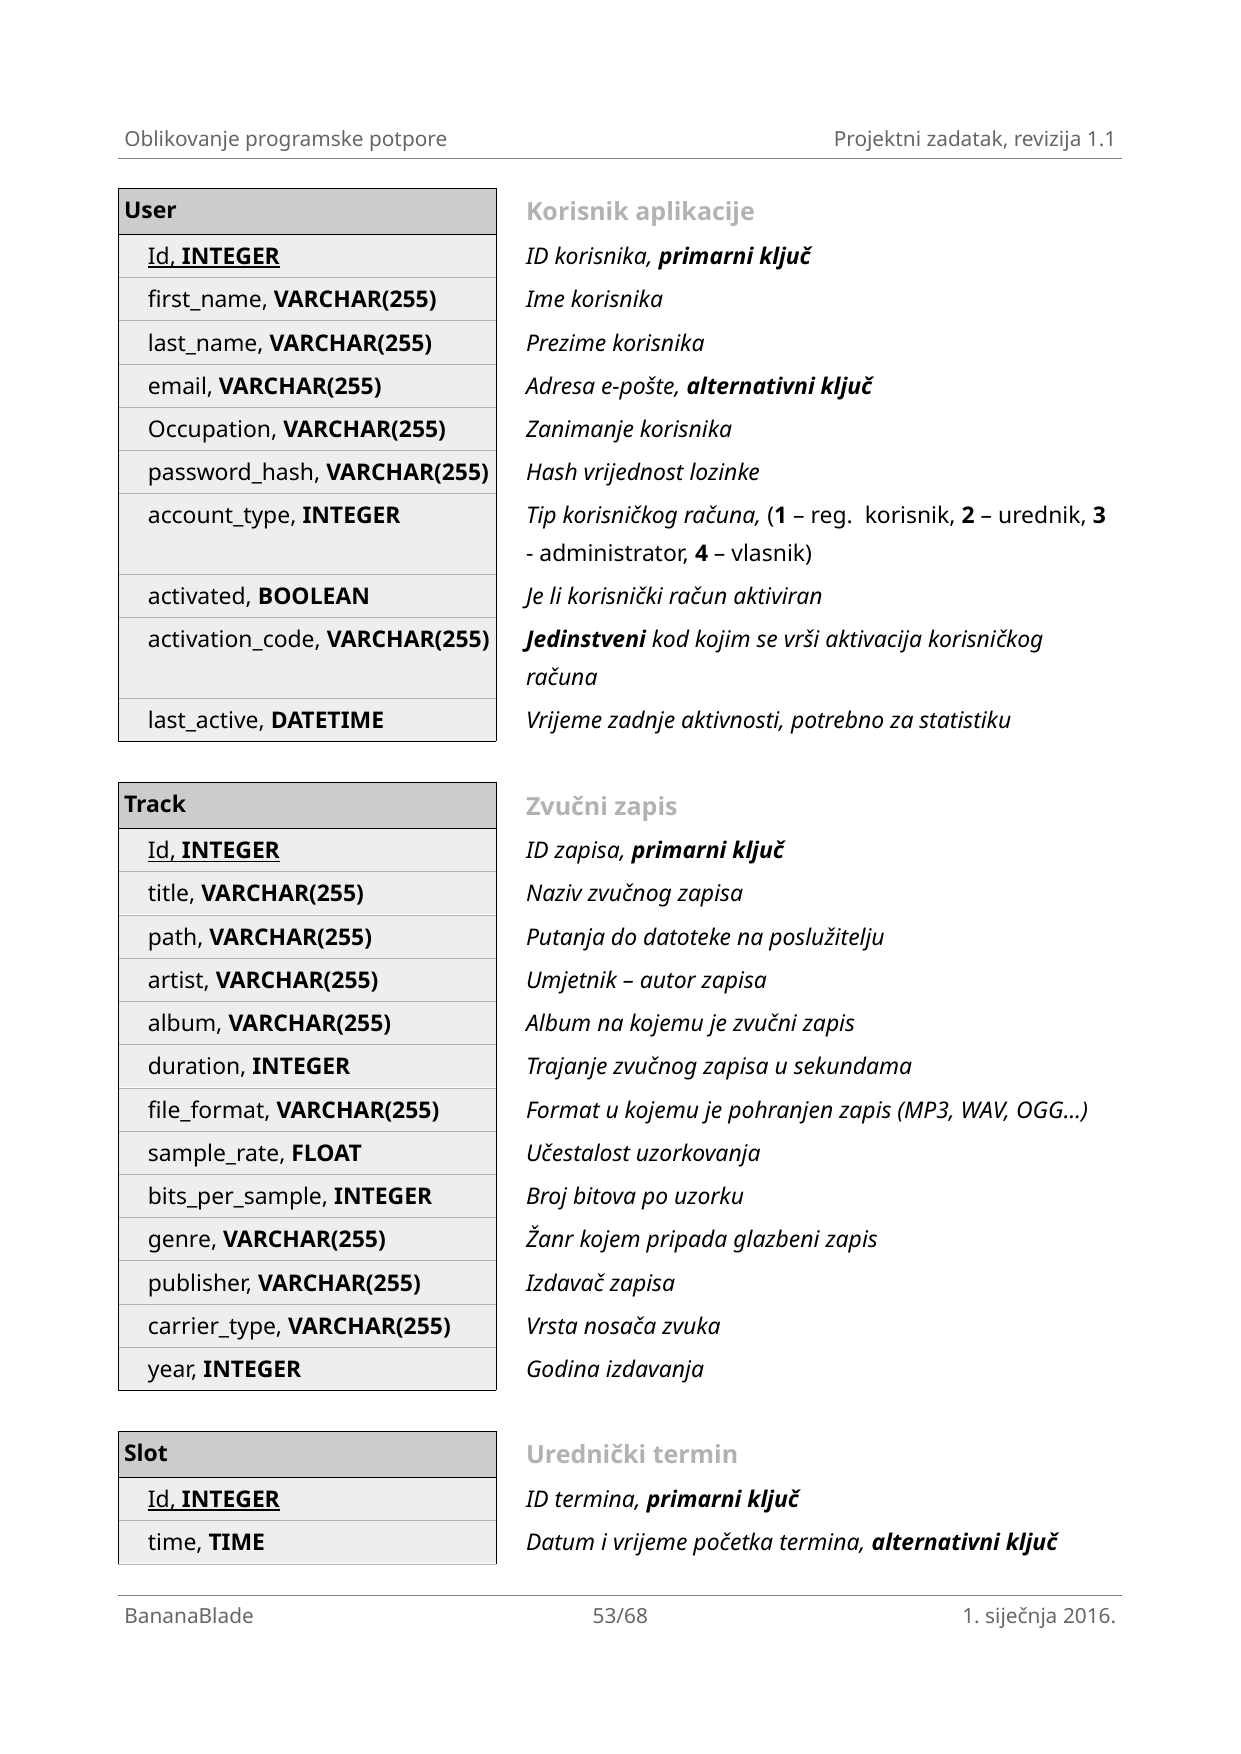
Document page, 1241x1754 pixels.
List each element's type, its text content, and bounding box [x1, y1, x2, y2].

table_cell path, VARCHAR(255) [119, 916, 496, 958]
table_header Korisnik aplikacije [497, 188, 1123, 234]
table_cell title, VARCHAR(255) [119, 872, 496, 914]
table_cell year, INTEGER [119, 1348, 496, 1390]
table_cell artist, VARCHAR(255) [119, 959, 496, 1001]
table_header Slot [119, 1432, 496, 1477]
table_cell Vrijeme zadnje aktivnosti, potrebno za statistiku [497, 698, 1123, 741]
table_cell Putanja do datoteke na poslužitelju [497, 915, 1123, 958]
table_header Zvučni zapis [497, 782, 1123, 828]
table_cell last_name, VARCHAR(255) [119, 321, 496, 364]
table_cell Hash vrijednost lozinke [497, 450, 1123, 493]
table_cell Broj bitova po uzorku [497, 1174, 1123, 1217]
table_cell Vrsta nosača zvuka [497, 1304, 1123, 1347]
table_cell bits_per_sample, INTEGER [119, 1175, 496, 1217]
table_cell Occupation, VARCHAR(255) [119, 408, 496, 450]
table_cell ID korisnika, primarni ključ [497, 234, 1123, 277]
table_cell carrier_type, VARCHAR(255) [119, 1305, 496, 1347]
table_cell Id, INTEGER [119, 1478, 496, 1520]
table_cell Id, INTEGER [119, 235, 496, 277]
table_cell Album na kojemu je zvučni zapis [497, 1001, 1123, 1044]
table_cell Izdavač zapisa [497, 1260, 1123, 1304]
table_cell last_active, DATETIME [119, 699, 496, 741]
table_header Urednički termin [497, 1431, 1123, 1477]
table_cell genre, VARCHAR(255) [119, 1218, 496, 1260]
table_cell Godina izdavanja [497, 1347, 1123, 1390]
table_cell Umjetnik – autor zapisa [497, 958, 1123, 1001]
table_cell Id, INTEGER [119, 829, 496, 871]
table_cell ID zapisa, primarni ključ [497, 828, 1123, 871]
table_cell password_hash, VARCHAR(255) [119, 451, 496, 493]
table_cell file_format, VARCHAR(255) [119, 1089, 496, 1131]
table_cell account_type, INTEGER [119, 494, 496, 574]
table_cell ID termina, primarni ključ [497, 1477, 1123, 1520]
table_cell first_name, VARCHAR(255) [119, 278, 496, 320]
table_cell activation_code, VARCHAR(255) [119, 618, 496, 698]
table_cell Žanr kojem pripada glazbeni zapis [497, 1217, 1123, 1260]
table_cell album, VARCHAR(255) [119, 1002, 496, 1044]
table_cell Datum i vrijeme početka termina, alternativni ključ [497, 1520, 1123, 1563]
table_cell Prezime korisnika [497, 320, 1123, 364]
table_cell Naziv zvučnog zapisa [497, 871, 1123, 914]
table_cell sample_rate, FLOAT [119, 1132, 496, 1174]
table_cell Ime korisnika [497, 277, 1123, 320]
table_cell publisher, VARCHAR(255) [119, 1261, 496, 1304]
table_cell duration, INTEGER [119, 1045, 496, 1087]
table_cell time, TIME [119, 1521, 496, 1563]
table_cell email, VARCHAR(255) [119, 365, 496, 407]
table_cell Jedinstveni kod kojim se vrši aktivacija korisničkog računa [497, 617, 1123, 698]
table_cell activated, BOOLEAN [119, 575, 496, 617]
table_cell Učestalost uzorkovanja [497, 1131, 1123, 1174]
table_cell Zanimanje korisnika [497, 407, 1123, 450]
table_cell Trajanje zvučnog zapisa u sekundama [497, 1044, 1123, 1087]
table_header Track [119, 783, 496, 828]
table_cell Adresa e-pošte, alternativni ključ [497, 364, 1123, 407]
table_header User [119, 189, 496, 234]
table_cell Je li korisnički račun aktiviran [497, 574, 1123, 617]
table_cell Tip korisničkog računa, (1 – reg. korisnik, 2 – urednik, 3 - administrator, 4 – vlasnik) [497, 493, 1123, 574]
table_cell Format u kojemu je pohranjen zapis (MP3, WAV, OGG...) [497, 1088, 1123, 1131]
